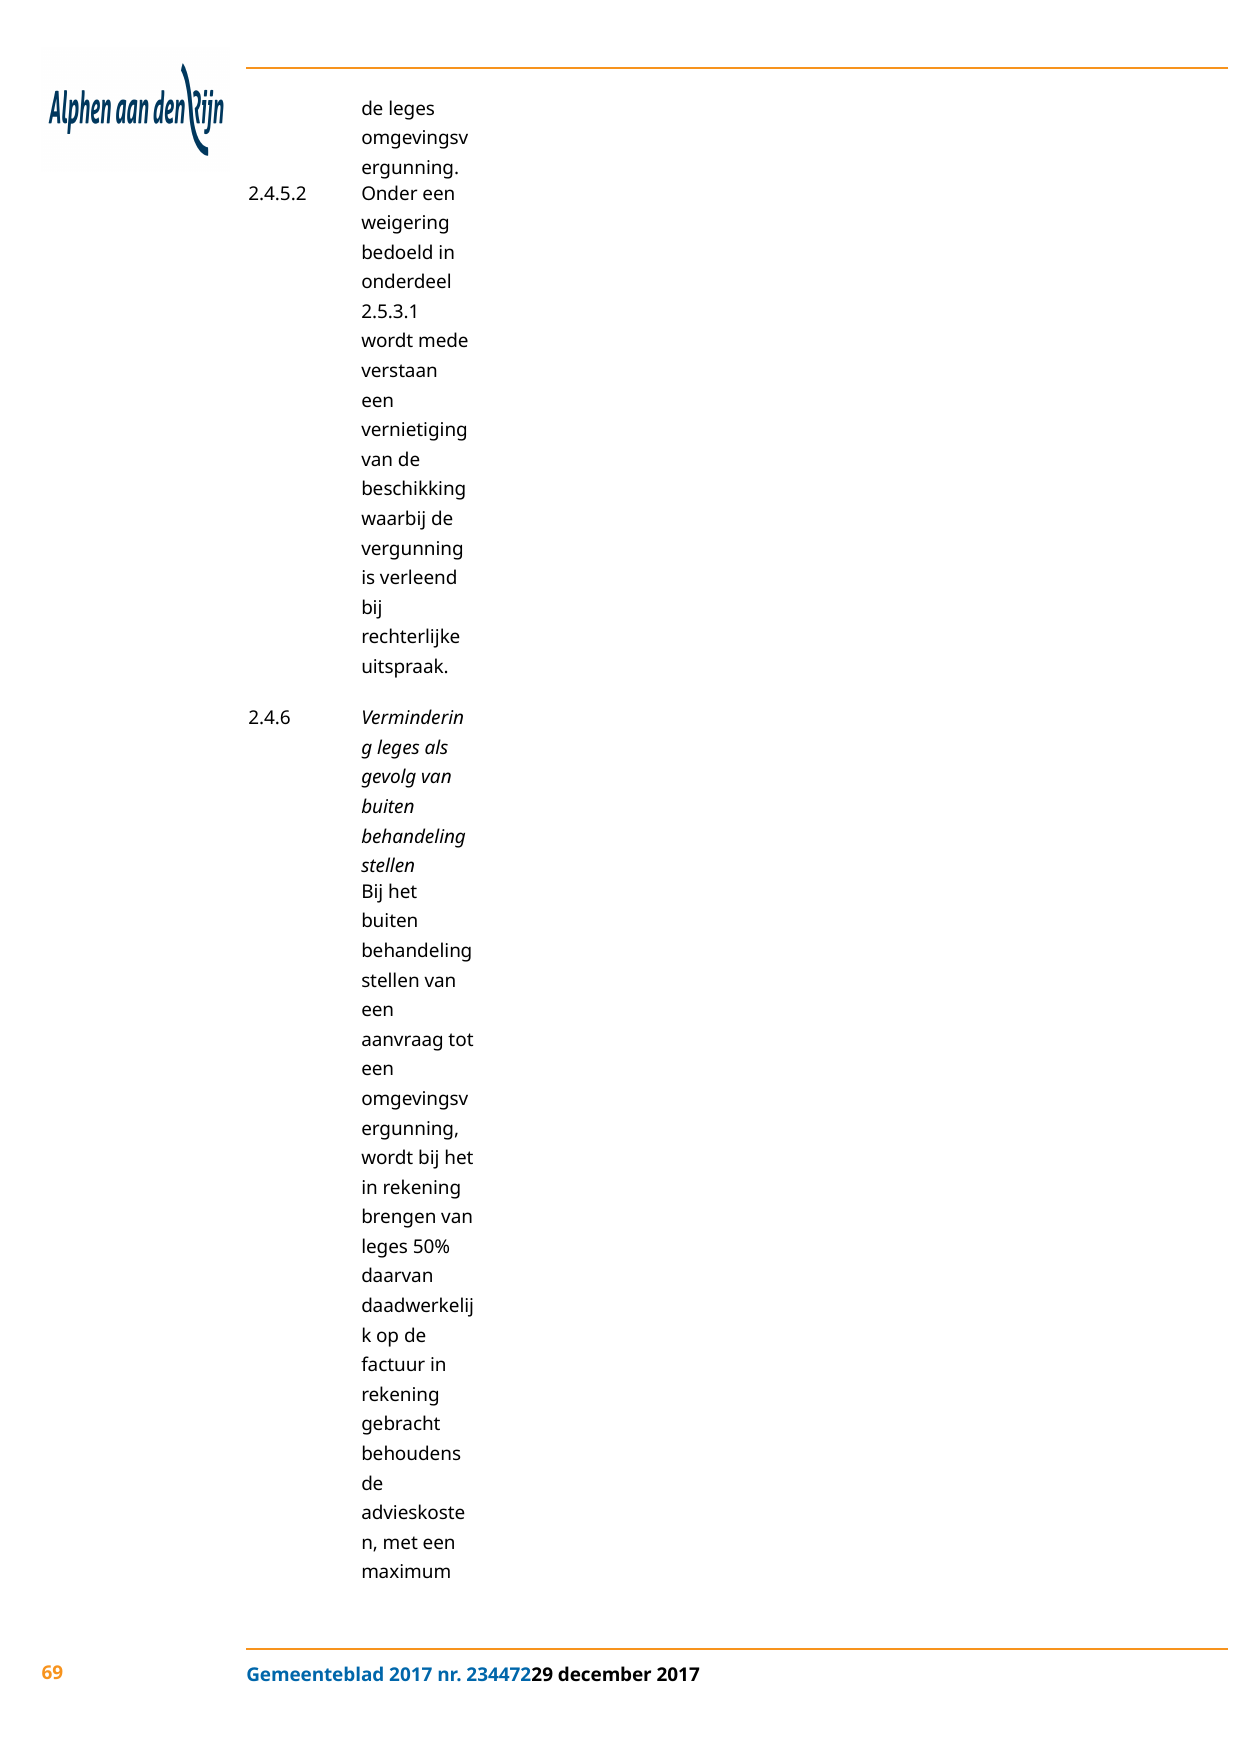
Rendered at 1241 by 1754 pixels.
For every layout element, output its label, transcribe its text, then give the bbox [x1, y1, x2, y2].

table_cell Bij het buiten behandeling stellen van een aanvraag tot een omgevingsvergunning, wordt bij het in rekening brengen van leges 50% daarvan daadwerkelijk op de factuur in rekening gebracht behoudens de advieskosten, met een maximum [361, 878, 474, 1584]
table_cell [587, 95, 700, 180]
table_cell [248, 95, 361, 180]
table_cell [474, 95, 587, 180]
table_cell [361, 679, 474, 704]
table_cell [587, 679, 700, 704]
table_cell 2.4.5.2 [248, 180, 361, 679]
table_cell [587, 180, 700, 679]
table_cell [587, 878, 700, 1584]
table_cell 2.4.6 [248, 705, 361, 878]
table_cell [474, 679, 587, 704]
table_cell Vermindering leges als gevolg van buiten behandeling stellen [361, 705, 474, 878]
table_cell [474, 180, 587, 679]
table_cell [248, 878, 361, 1584]
table_cell [474, 878, 587, 1584]
table_cell [474, 705, 587, 878]
table_cell [587, 705, 700, 878]
table_cell de leges omgevingsvergunning. [361, 95, 474, 180]
picture [41, 47, 231, 172]
table_cell [248, 679, 361, 704]
table_cell Onder een weigering bedoeld in onderdeel 2.5.3.1 wordt mede verstaan een vernietiging van de beschikking waarbij de vergunning is verleend bij rechterlijke uitspraak. [361, 180, 474, 679]
